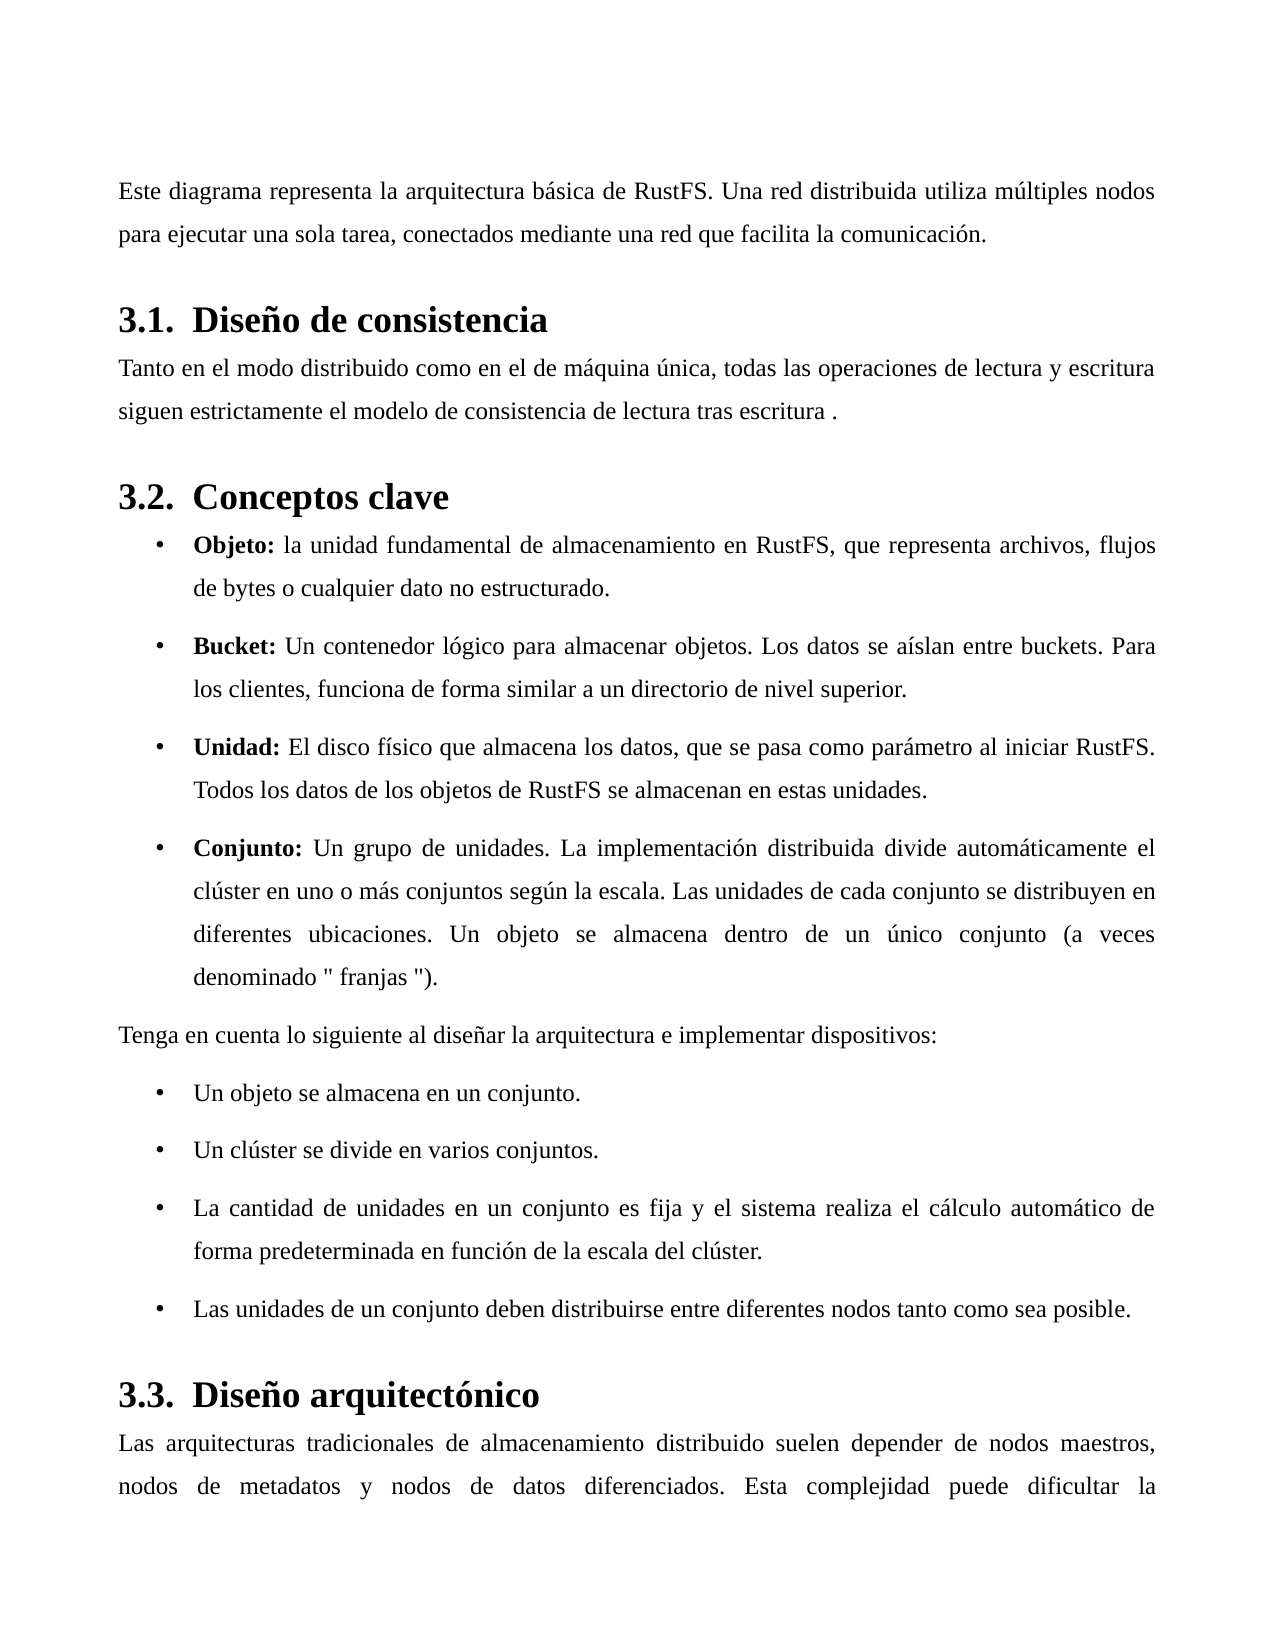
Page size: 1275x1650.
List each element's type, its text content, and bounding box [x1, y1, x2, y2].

list Bucket: Un contenedor lógico para almacenar objetos. Los datos se aíslan entre buckets. Para los clientes, funciona de forma similar a un directorio de nivel superior. [156, 631, 1157, 703]
subtitle Conceptos clave [118, 475, 1157, 518]
text Las arquitecturas tradicionales de almacenamiento distribuido suelen depender de nodos maestros, nodos de metadatos y nodos de datos diferenciados. Esta complejidad puede dificultar la [118, 1428, 1157, 1500]
list Conjunto: Un grupo de unidades. La implementación distribuida divide automáticamente el clúster en uno o más conjuntos según la escala. Las unidades de cada conjunto se distribuyen en diferentes ubicaciones. Un objeto se almacena dentro de un único conjunto (a veces denominado " franjas "). [156, 833, 1157, 991]
text Este diagrama representa la arquitectura básica de RustFS. Una red distribuida utiliza múltiples nodos para ejecutar una sola tarea, conectados mediante una red que facilita la comunicación. [118, 176, 1157, 248]
list Objeto: la unidad fundamental de almacenamiento en RustFS, que representa archivos, flujos de bytes o cualquier dato no estructurado. [156, 530, 1157, 602]
list Un clúster se divide en varios conjuntos. [156, 1135, 1157, 1164]
subtitle Diseño de consistencia [118, 297, 1157, 341]
list La cantidad de unidades en un conjunto es fija y el sistema realiza el cálculo automático de forma predeterminada en función de la escala del clúster. [156, 1193, 1157, 1265]
list Unidad: El disco físico que almacena los datos, que se pasa como parámetro al iniciar RustFS. Todos los datos de los objetos de RustFS se almacenan en estas unidades. [156, 732, 1157, 804]
subtitle Diseño arquitectónico [118, 1372, 1157, 1416]
list Un objeto se almacena en un conjunto. [156, 1078, 1157, 1106]
text Tenga en cuenta lo siguiente al diseñar la arquitectura e implementar dispositivos: [118, 1020, 1157, 1049]
text Tanto en el modo distribuido como en el de máquina única, todas las operaciones de lectura y escritura siguen estrictamente el modelo de consistencia de lectura tras escritura . [118, 353, 1157, 425]
list Las unidades de un conjunto deben distribuirse entre diferentes nodos tanto como sea posible. [156, 1294, 1157, 1323]
